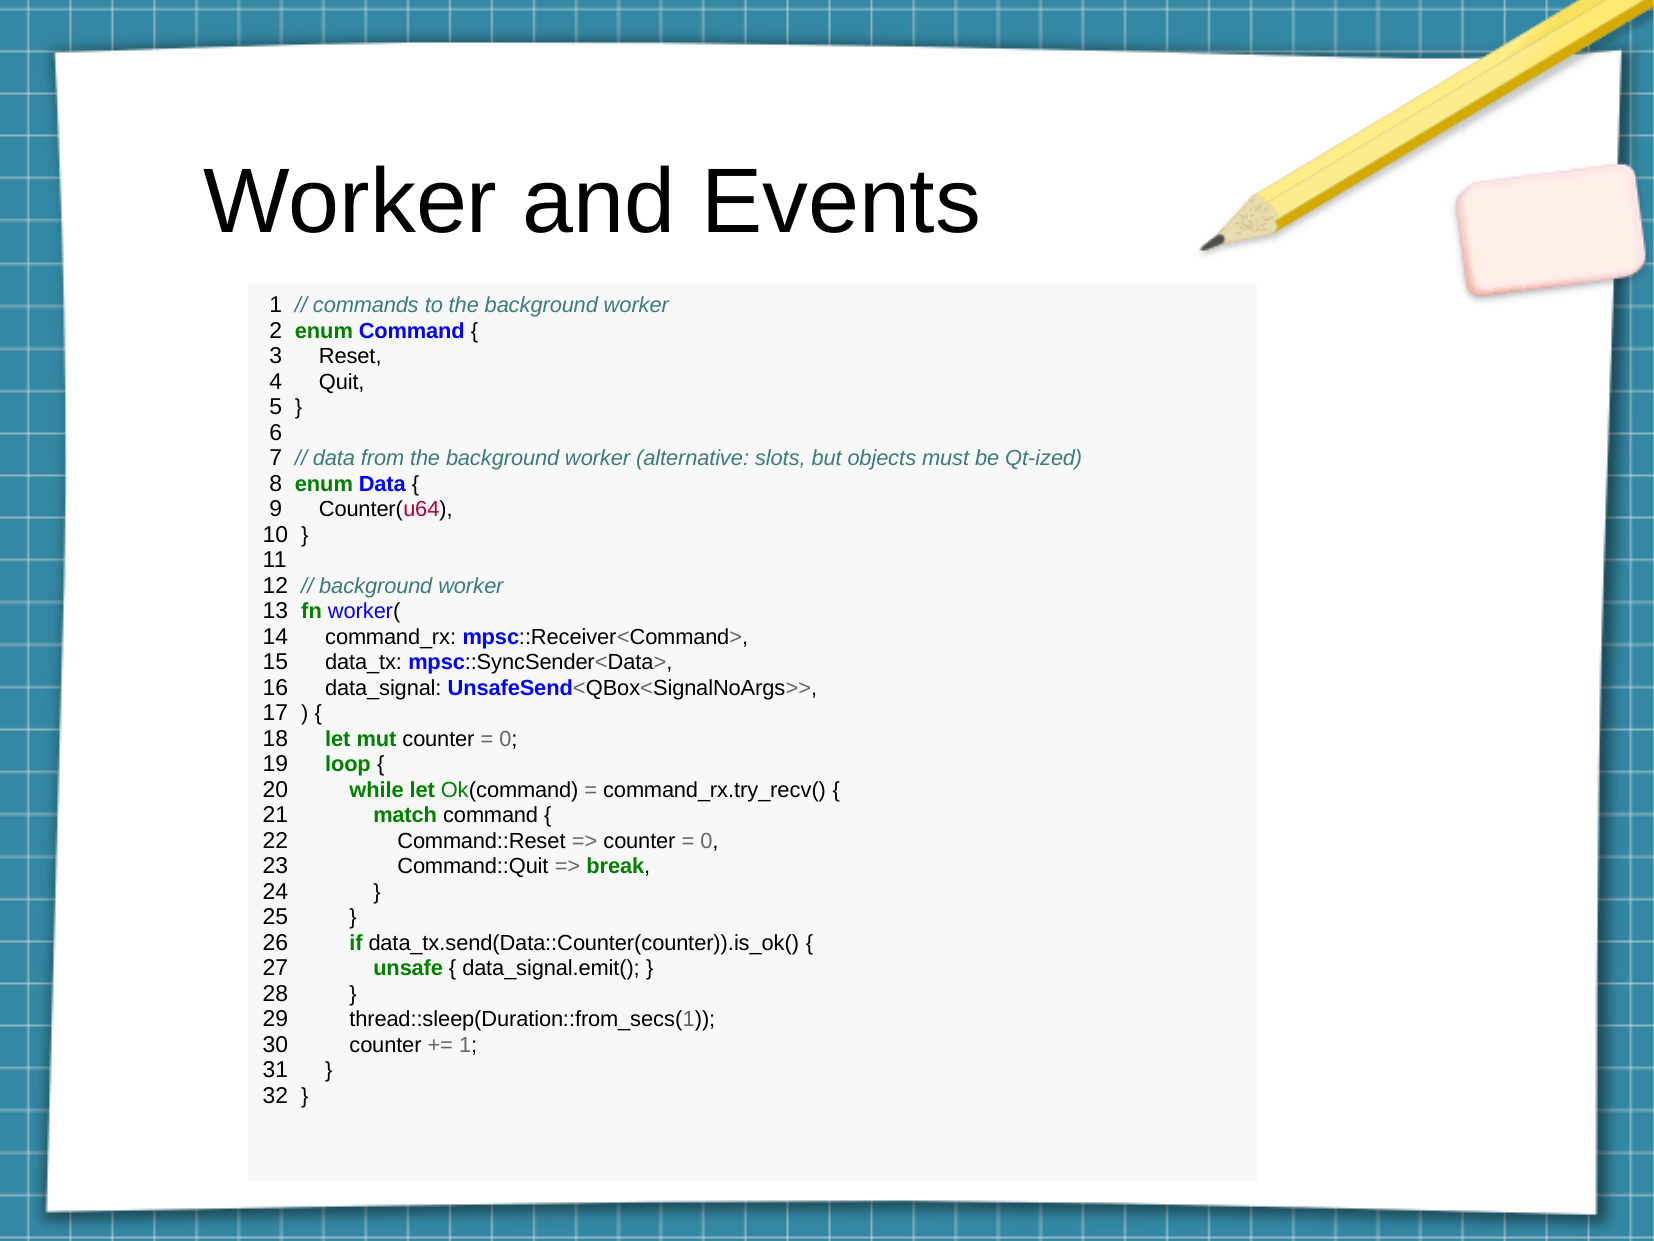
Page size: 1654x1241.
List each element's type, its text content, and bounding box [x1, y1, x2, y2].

picture [0, 0, 1654, 1241]
text_box 1 // commands to the background worker 2 enum Command { 3 Reset, 4 Quit, 5 } 6 7 // data from the background worker (alternative: slots, but objects must be Qt-ized) 8 enum Data { 9 Counter(u64), 10 } 11 12 // background worker 13 fn worker( 14 command_rx: mpsc::Receiver<Command>, 15 data_tx: mpsc::SyncSender<Data>, 16 data_signal: UnsafeSend<QBox<SignalNoArgs>>, 17 ) { 18 let mut counter = 0; 19 loop { 20 while let Ok(command) = command_rx.try_recv() { 21 match command { 22 Command::Reset => counter = 0, 23 Command::Quit => break, 24 } 25 } 26 if data_tx.send(Data::Counter(counter)).is_ok() { 27 unsafe { data_signal.emit(); } 28 } 29 thread::sleep(Duration::from_secs(1)); 30 counter += 1; 31 } 32 } [248, 284, 1257, 1182]
text_box Worker and Events [188, 141, 1347, 272]
